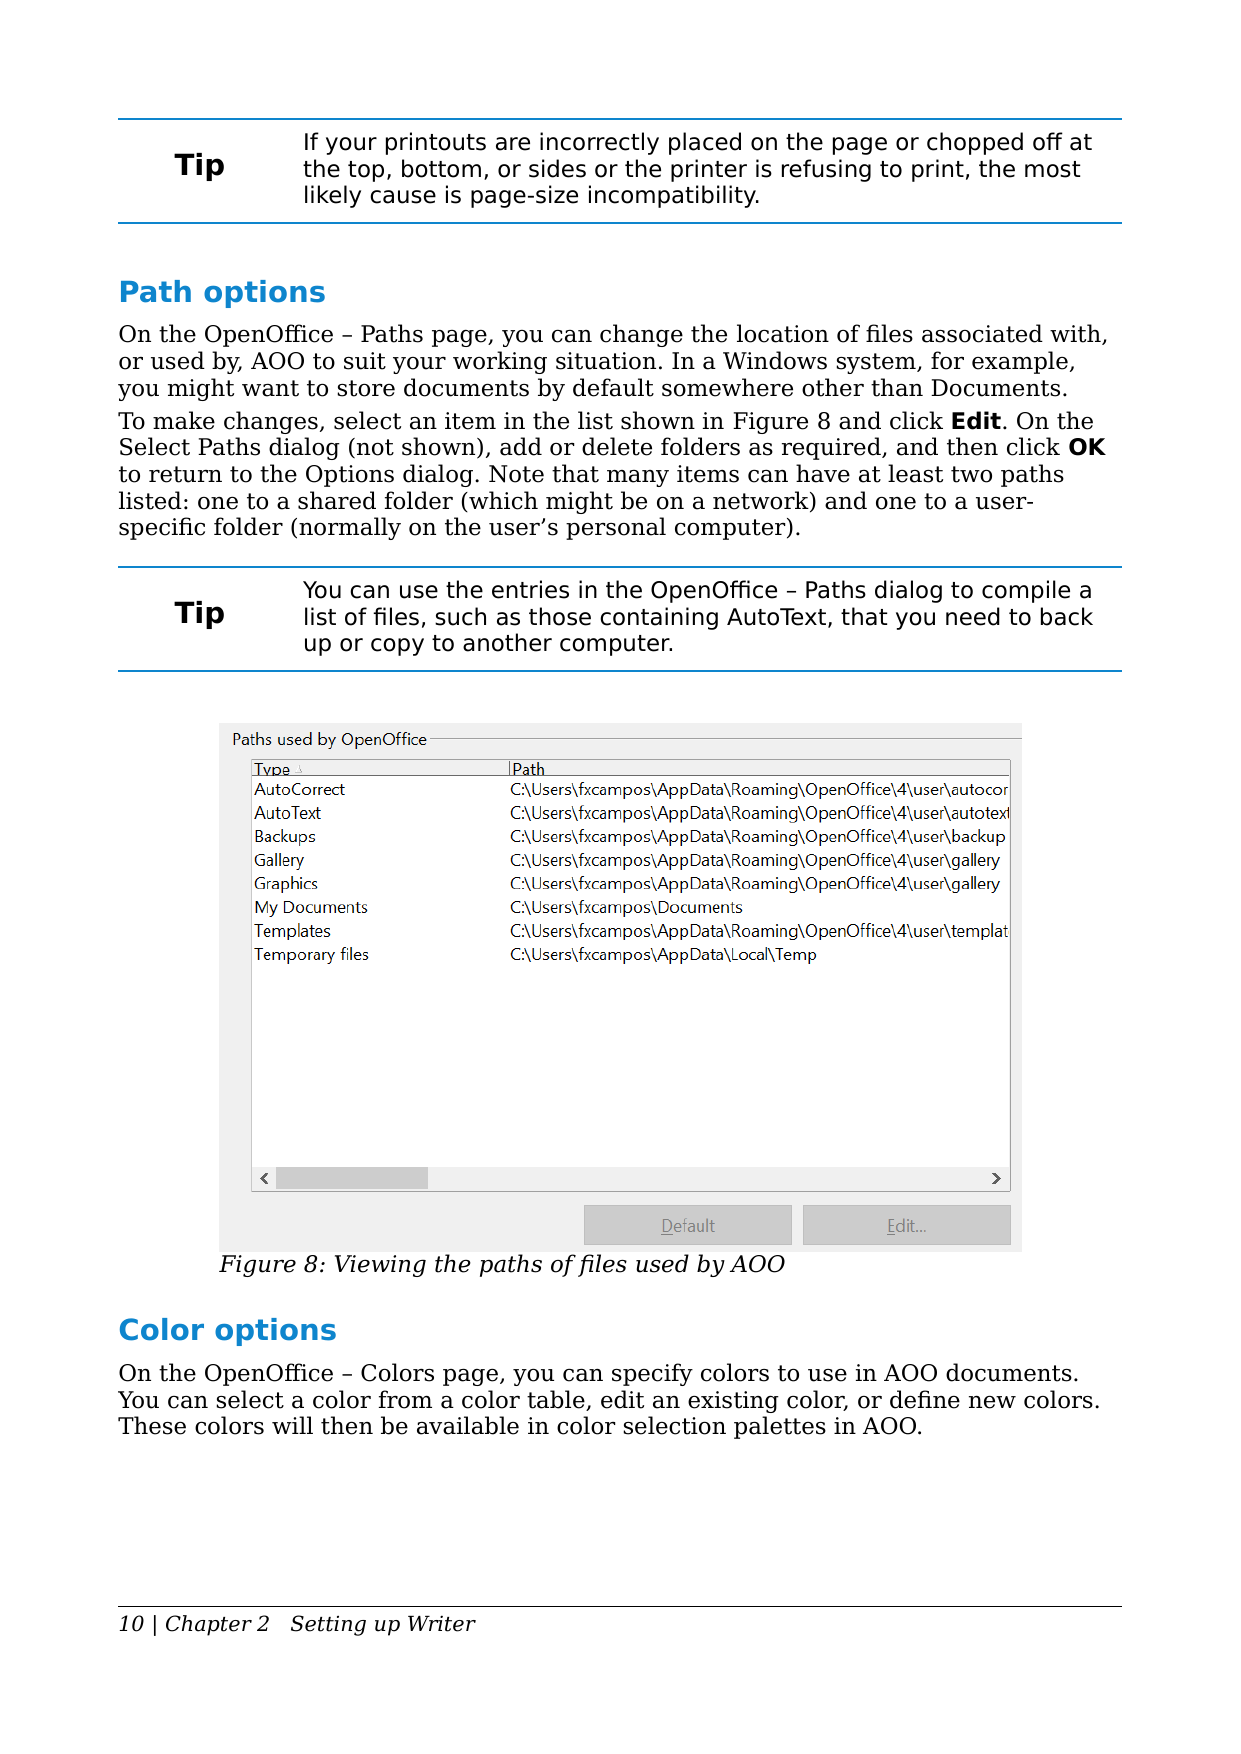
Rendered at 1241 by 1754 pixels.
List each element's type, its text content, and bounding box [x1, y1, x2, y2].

subtitle Path options [118, 275, 1122, 309]
text On the OpenOffice – Colors page, you can specify colors to use in AOO documents. You can select a color from a color table, edit an existing color, or define new colors. These colors will then be available in color selection palettes in AOO. [118, 1360, 1122, 1440]
text Figure 8: Viewing the paths of files used by AOO [219, 1252, 1021, 1278]
table_header You can use the entries in the OpenOffice – Paths dialog to compile a list of files, such as those containing AutoText, that you need to back up or copy to another computer. [281, 568, 1122, 670]
table_header Tip [118, 568, 281, 670]
table_header If your printouts are incorrectly placed on the page or chopped off at the top, bottom, or sides or the printer is refusing to print, the most likely cause is page‑size incompatibility. [281, 120, 1122, 222]
subtitle Color options [118, 1314, 1122, 1348]
picture [219, 723, 1022, 1252]
table_header Tip [118, 120, 281, 222]
text To make changes, select an item in the list shown in Figure 8 and click Edit. On the Select Paths dialog (not shown), add or delete folders as required, and then click OK to return to the Options dialog. Note that many items can have at least two paths listed: one to a shared folder (which might be on a network) and one to a user-specific folder (normally on the user’s personal computer). [118, 408, 1122, 541]
list On the OpenOffice – Paths page, you can change the location of files associated with, or used by, AOO to suit your working situation. In a Windows system, for example, you might want to store documents by default somewhere other than Documents. [118, 321, 1122, 401]
